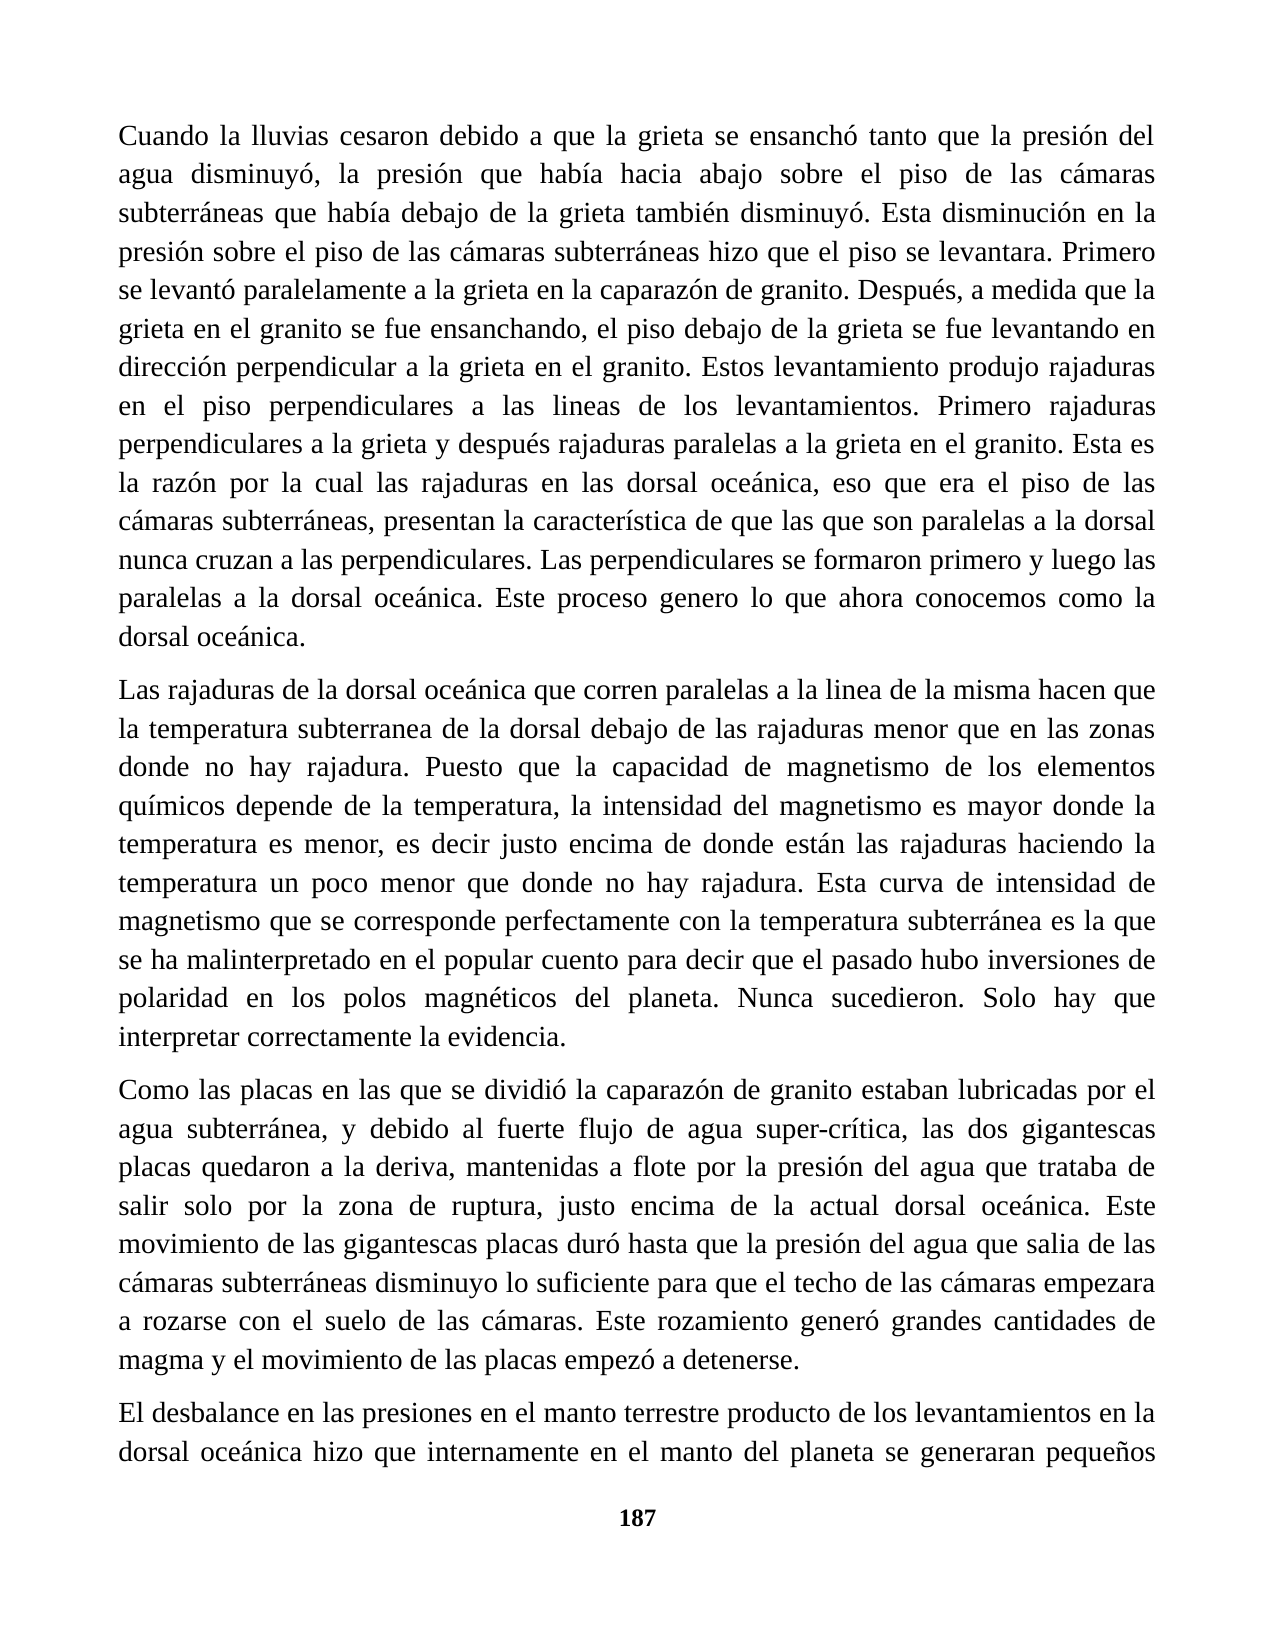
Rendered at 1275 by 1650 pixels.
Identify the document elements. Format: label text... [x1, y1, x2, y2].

text Como las placas en las que se dividió la caparazón de granito estaban lubricadas por el agua subterránea, y debido al fuerte flujo de agua super-crítica, las dos gigantescas placas quedaron a la deriva, mantenidas a flote por la presión del agua que trataba de salir solo por la zona de ruptura, justo encima de la actual dorsal oceánica. Este movimiento de las gigantescas placas duró hasta que la presión del agua que salia de las cámaras subterráneas disminuyo lo suficiente para que el techo de las cámaras empezara a rozarse con el suelo de las cámaras. Este rozamiento generó grandes cantidades de magma y el movimiento de las placas empezó a detenerse. [118, 1072, 1157, 1376]
text Cuando la lluvias cesaron debido a que la grieta se ensanchó tanto que la presión del agua disminuyó, la presión que había hacia abajo sobre el piso de las cámaras subterráneas que había debajo de la grieta también disminuyó. Esta disminución en la presión sobre el piso de las cámaras subterráneas hizo que el piso se levantara. Primero se levantó paralelamente a la grieta en la caparazón de granito. Después, a medida que la grieta en el granito se fue ensanchando, el piso debajo de la grieta se fue levantando en dirección perpendicular a la grieta en el granito. Estos levantamiento produjo rajaduras en el piso perpendiculares a las lineas de los levantamientos. Primero rajaduras perpendiculares a la grieta y después rajaduras paralelas a la grieta en el granito. Esta es la razón por la cual las rajaduras en las dorsal oceánica, eso que era el piso de las cámaras subterráneas, presentan la característica de que las que son paralelas a la dorsal nunca cruzan a las perpendiculares. Las perpendiculares se formaron primero y luego las paralelas a la dorsal oceánica. Este proceso genero lo que ahora conocemos como la dorsal oceánica. [118, 118, 1157, 653]
text El desbalance en las presiones en el manto terrestre producto de los levantamientos en la dorsal oceánica hizo que internamente en el manto del planeta se generaran pequeños [118, 1395, 1157, 1467]
text Las rajaduras de la dorsal oceánica que corren paralelas a la linea de la misma hacen que la temperatura subterranea de la dorsal debajo de las rajaduras menor que en las zonas donde no hay rajadura. Puesto que la capacidad de magnetismo de los elementos químicos depende de la temperatura, la intensidad del magnetismo es mayor donde la temperatura es menor, es decir justo encima de donde están las rajaduras haciendo la temperatura un poco menor que donde no hay rajadura. Esta curva de intensidad de magnetismo que se corresponde perfectamente con la temperatura subterránea es la que se ha malinterpretado en el popular cuento para decir que el pasado hubo inversiones de polaridad en los polos magnéticos del planeta. Nunca sucedieron. Solo hay que interpretar correctamente la evidencia. [118, 672, 1157, 1053]
